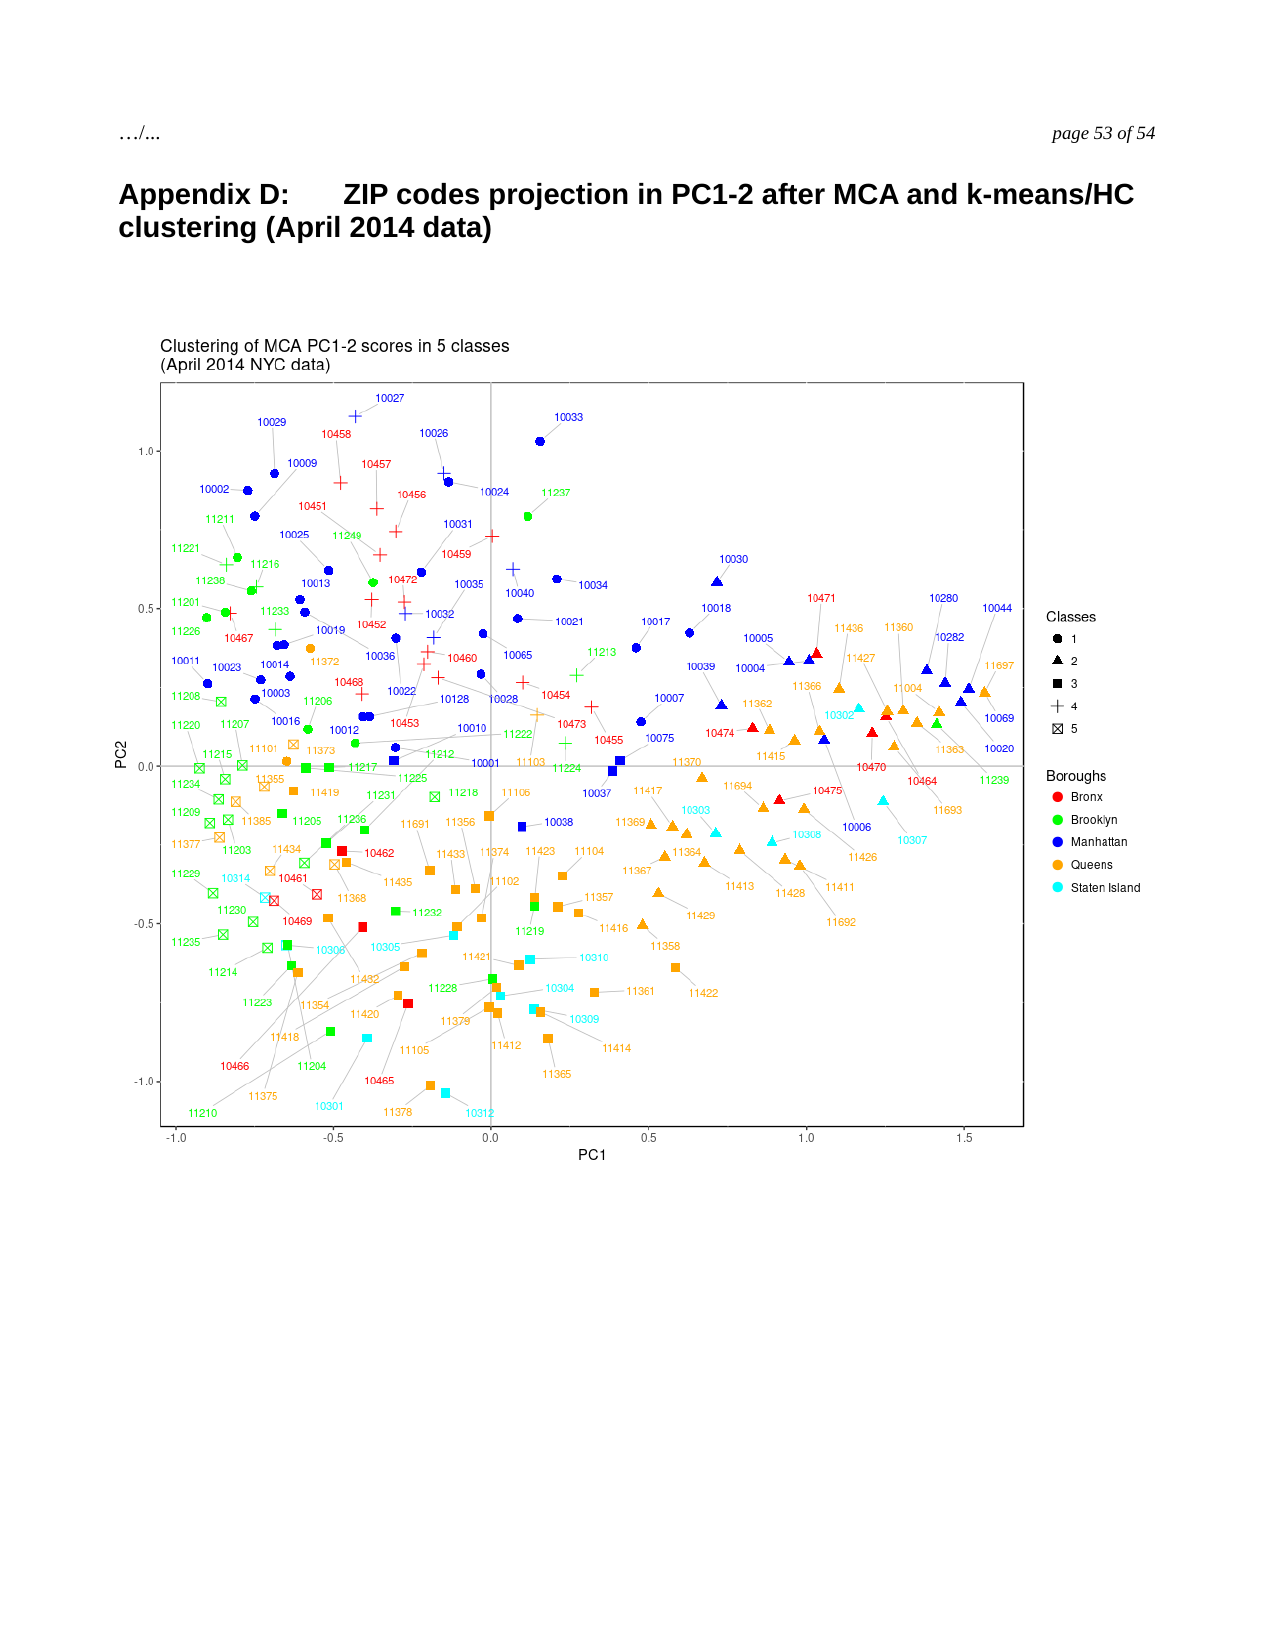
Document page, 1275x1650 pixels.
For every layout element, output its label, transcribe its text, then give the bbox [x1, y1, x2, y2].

picture [111, 328, 1146, 1168]
subtitle Appendix D: ZIP codes projection in PC1-2 after MCA and k-means/HC clustering (April 2014 data) [118, 177, 1157, 244]
